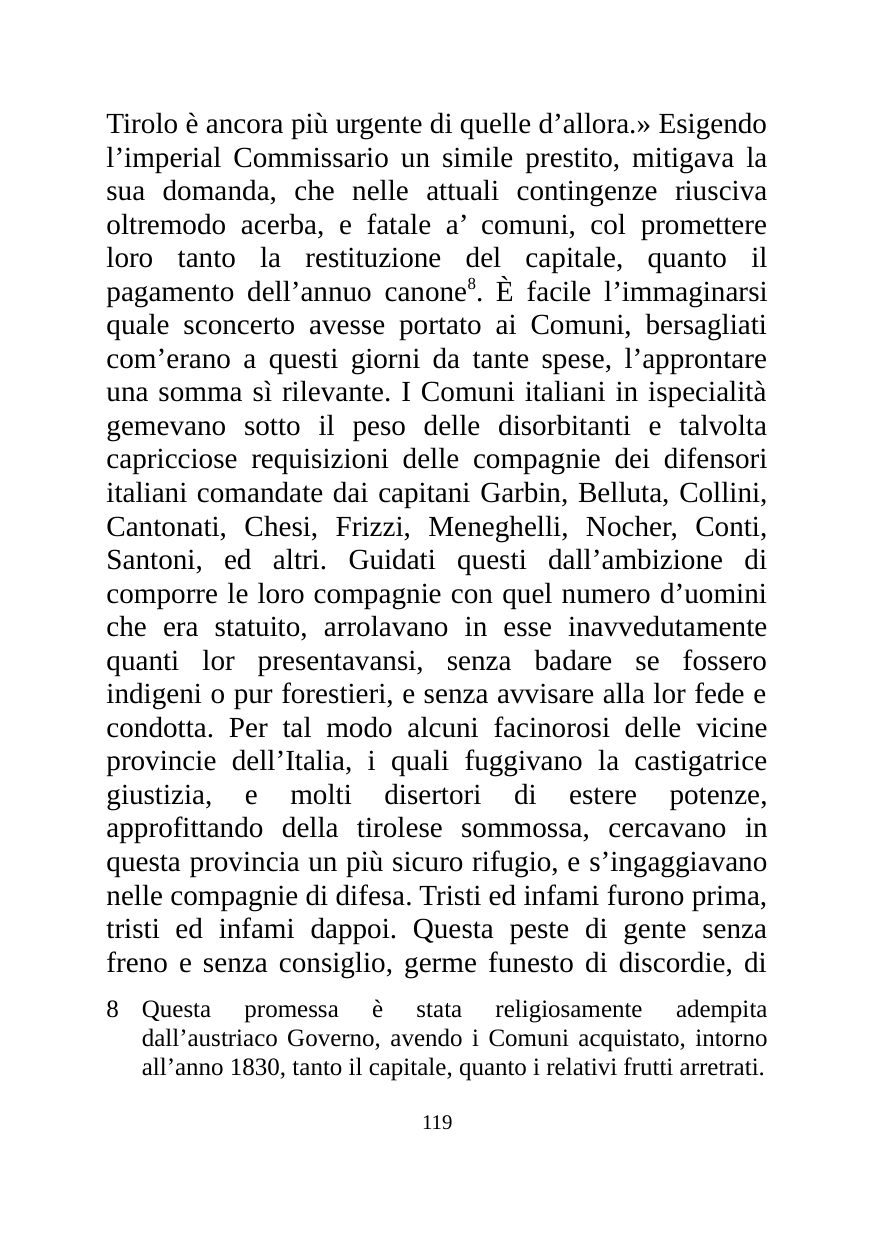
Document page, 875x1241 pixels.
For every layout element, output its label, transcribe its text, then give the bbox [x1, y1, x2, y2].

text Questa promessa è stata religiosamente adempita dall’austriaco Governo, avendo i Comuni acquistato, intorno all’anno 1830, tanto il capitale, quanto i relativi frutti arretrati. [106, 994, 768, 1080]
text Tirolo è ancora più urgente di quelle d’allora.» Esigendo l’imperial Commissario un simile prestito, mitigava la sua domanda, che nelle attuali contingenze riusciva oltremodo acerba, e fatale a’ comuni, col promettere loro tanto la restituzione del capitale, quanto il pagamento dell’annuo canone. È facile l’immaginarsi quale sconcerto avesse portato ai Comuni, bersagliati com’erano a questi giorni da tante spese, l’approntare una somma sì rilevante. I Comuni italiani in ispecialità gemevano sotto il peso delle disorbitanti e talvolta capricciose requisizioni delle compagnie dei difensori italiani comandate dai capitani Garbin, Belluta, Collini, Cantonati, Chesi, Frizzi, Meneghelli, Nocher, Conti, Santoni, ed altri. Guidati questi dall’ambizione di comporre le loro compagnie con quel numero d’uomini che era statuito, arrolavano in esse inavvedutamente quanti lor presentavansi, senza badare se fossero indigeni o pur forestieri, e senza avvisare alla lor fede e condotta. Per tal modo alcuni facinorosi delle vicine provincie dell’Italia, i quali fuggivano la castigatrice giustizia, e molti disertori di estere potenze, approfittando della tirolese sommossa, cercavano in questa provincia un più sicuro rifugio, e s’ingaggiavano nelle compagnie di difesa. Tristi ed infami furono prima, tristi ed infami dappoi. Questa peste di gente senza freno e senza consiglio, germe funesto di discordie, di [106, 106, 768, 978]
